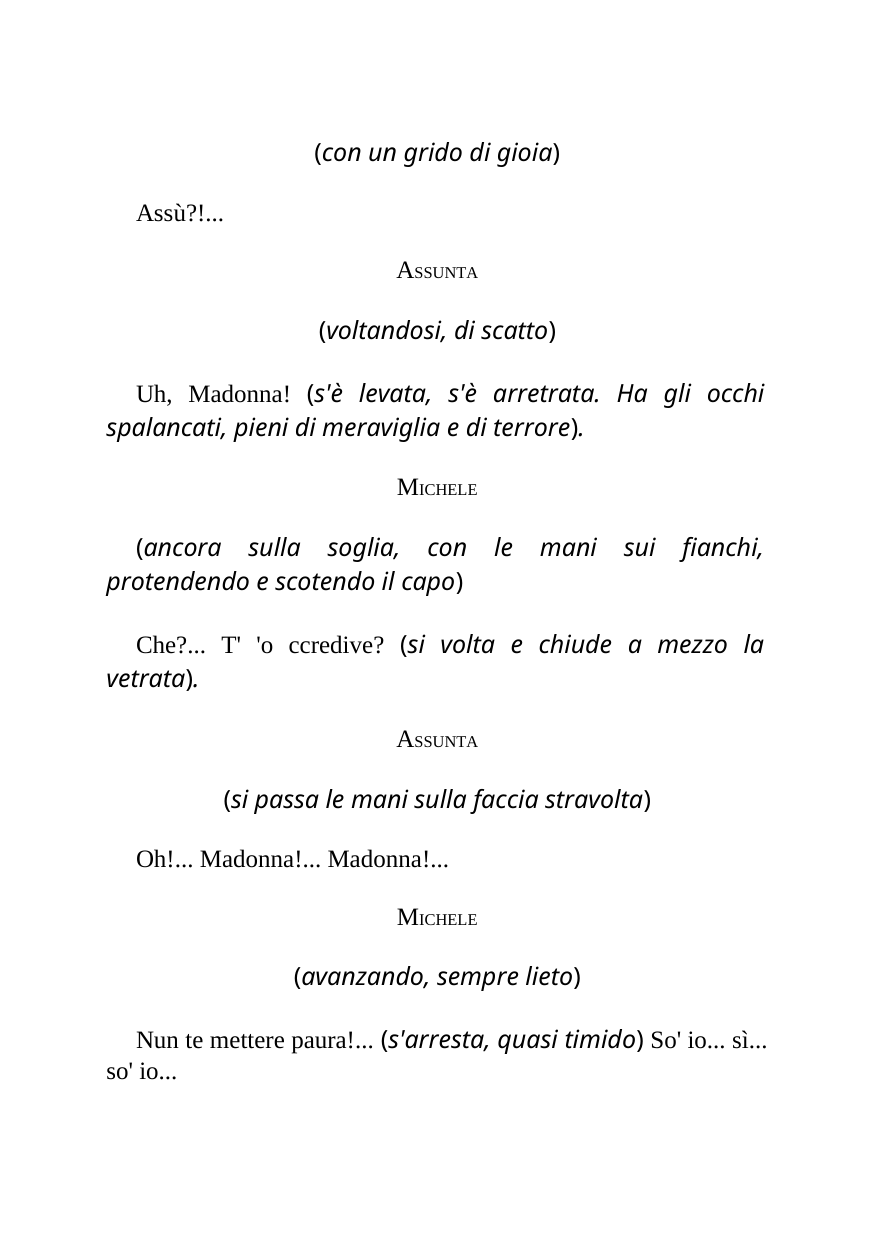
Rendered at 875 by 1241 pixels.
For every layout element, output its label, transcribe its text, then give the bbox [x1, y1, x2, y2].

text Assunta [106, 255, 768, 284]
text (ancora sulla soglia, con le mani sui fianchi, protendendo e scotendo il capo) [106, 530, 768, 598]
text (si passa le mani sulla faccia stravolta) [106, 781, 768, 815]
text (voltandosi, di scatto) [106, 313, 768, 347]
text (con un grido di gioia) [106, 135, 768, 169]
text Michele [106, 472, 768, 501]
text Michele [106, 902, 768, 930]
text Nun te mettere paura!... (s'arresta, quasi timido) So' io... sì... so' io... [106, 1022, 768, 1085]
text Assù?!... [106, 198, 768, 227]
text Che?... T' 'o ccredive? (si volta e chiude a mezzo la vetrata). [106, 627, 768, 695]
text Oh!... Madonna!... Madonna!... [106, 844, 768, 873]
text Uh, Madonna! (s'è levata, s'è arretrata. Ha gli occhi spalancati, pieni di meraviglia e di terrore). [106, 376, 768, 444]
text (avanzando, sempre lieto) [106, 959, 768, 993]
text Assunta [106, 724, 768, 752]
